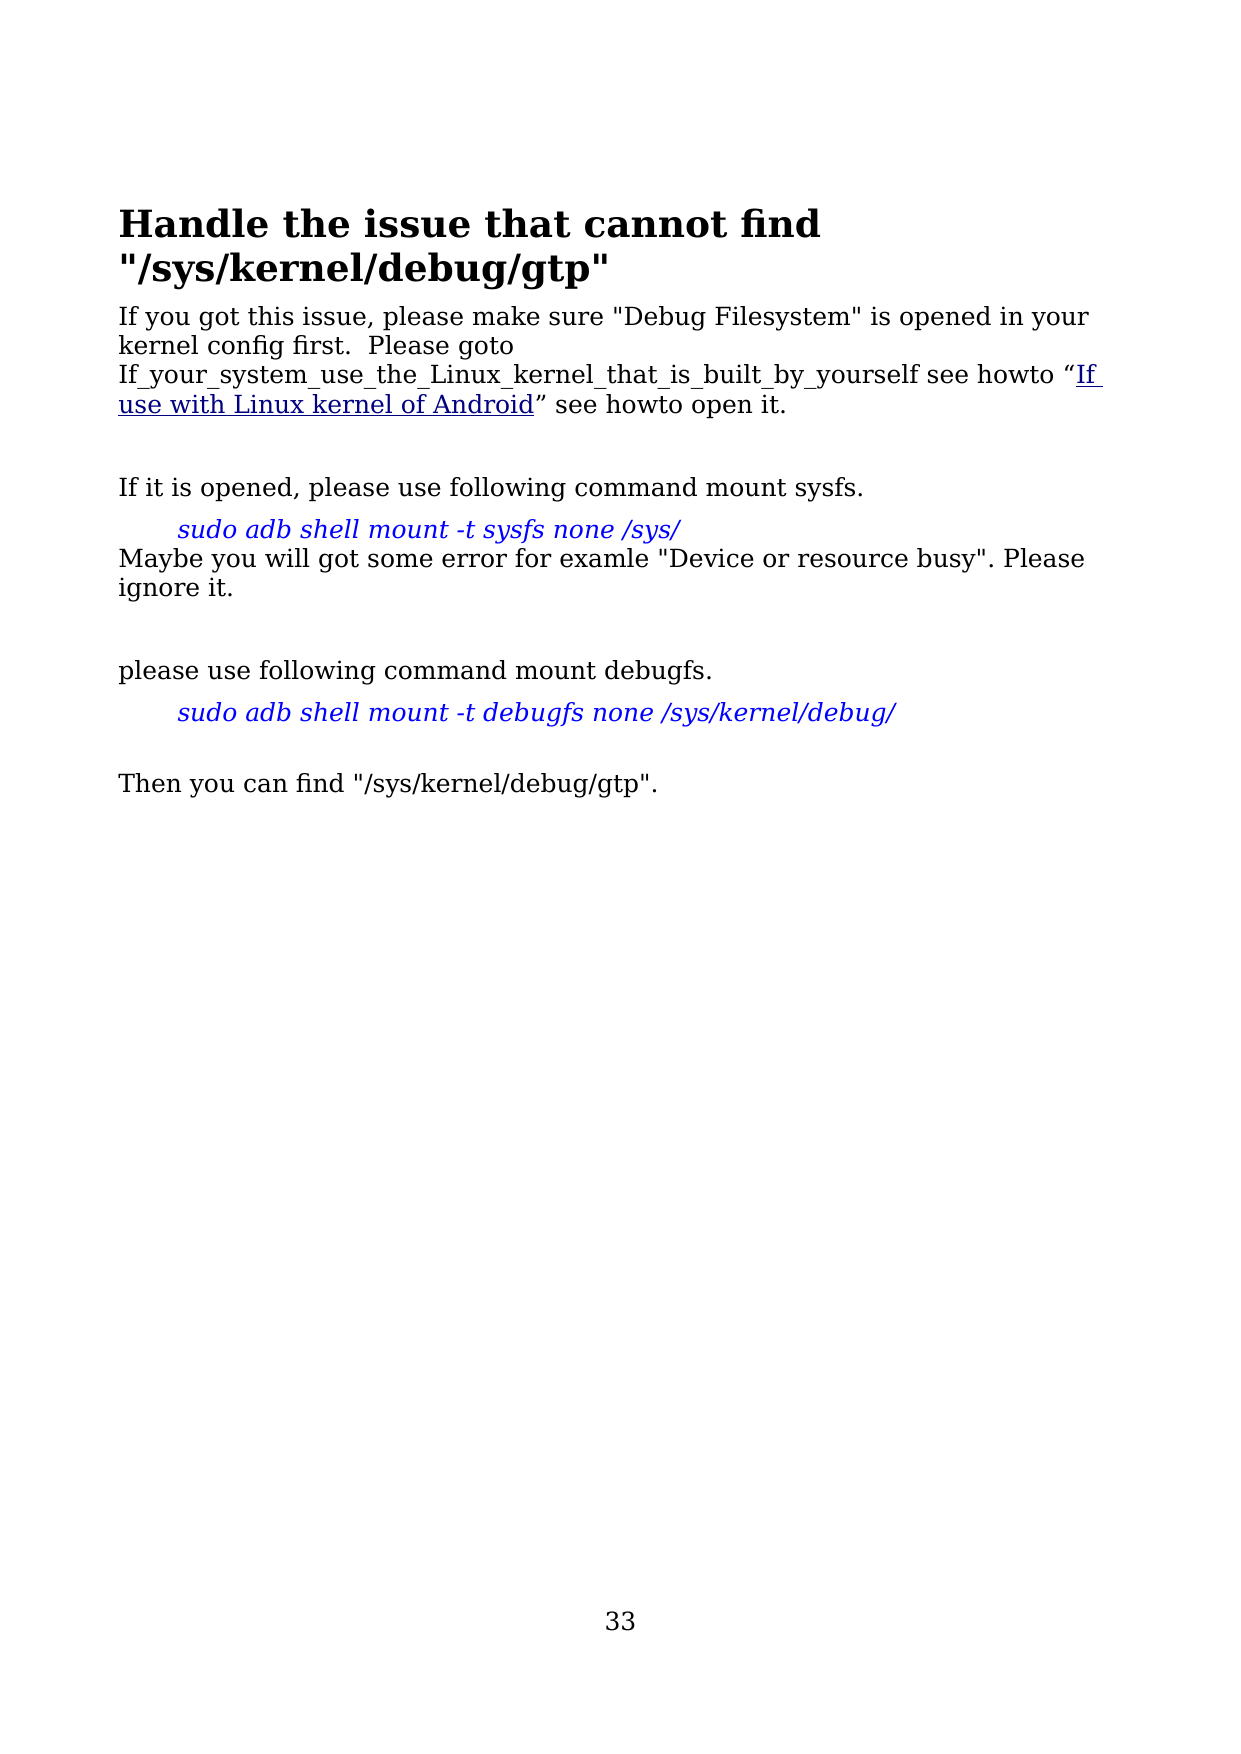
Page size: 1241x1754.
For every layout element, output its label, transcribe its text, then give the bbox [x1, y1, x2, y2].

text sudo adb shell mount -t sysfs none /sys/ [177, 515, 1063, 544]
text If it is opened, please use following command mount sysfs. [118, 473, 1122, 502]
text Then you can find "/sys/kernel/debug/gtp". [118, 769, 1122, 798]
text If you got this issue, please make sure "Debug Filesystem" is opened in your kernel config first. Please goto If_your_system_use_the_Linux_kernel_that_is_built_by_yourself see howto “If use with Linux kernel of Android” see howto open it. [118, 302, 1122, 419]
text please use following command mount debugfs. [118, 657, 1122, 686]
text Maybe you will got some error for examle "Device or resource busy". Please ignore it. [118, 544, 1122, 602]
subtitle Handle the issue that cannot find "/sys/kernel/debug/gtp" [118, 202, 1122, 290]
text sudo adb shell mount -t debugfs none /sys/kernel/debug/ [177, 698, 1063, 727]
